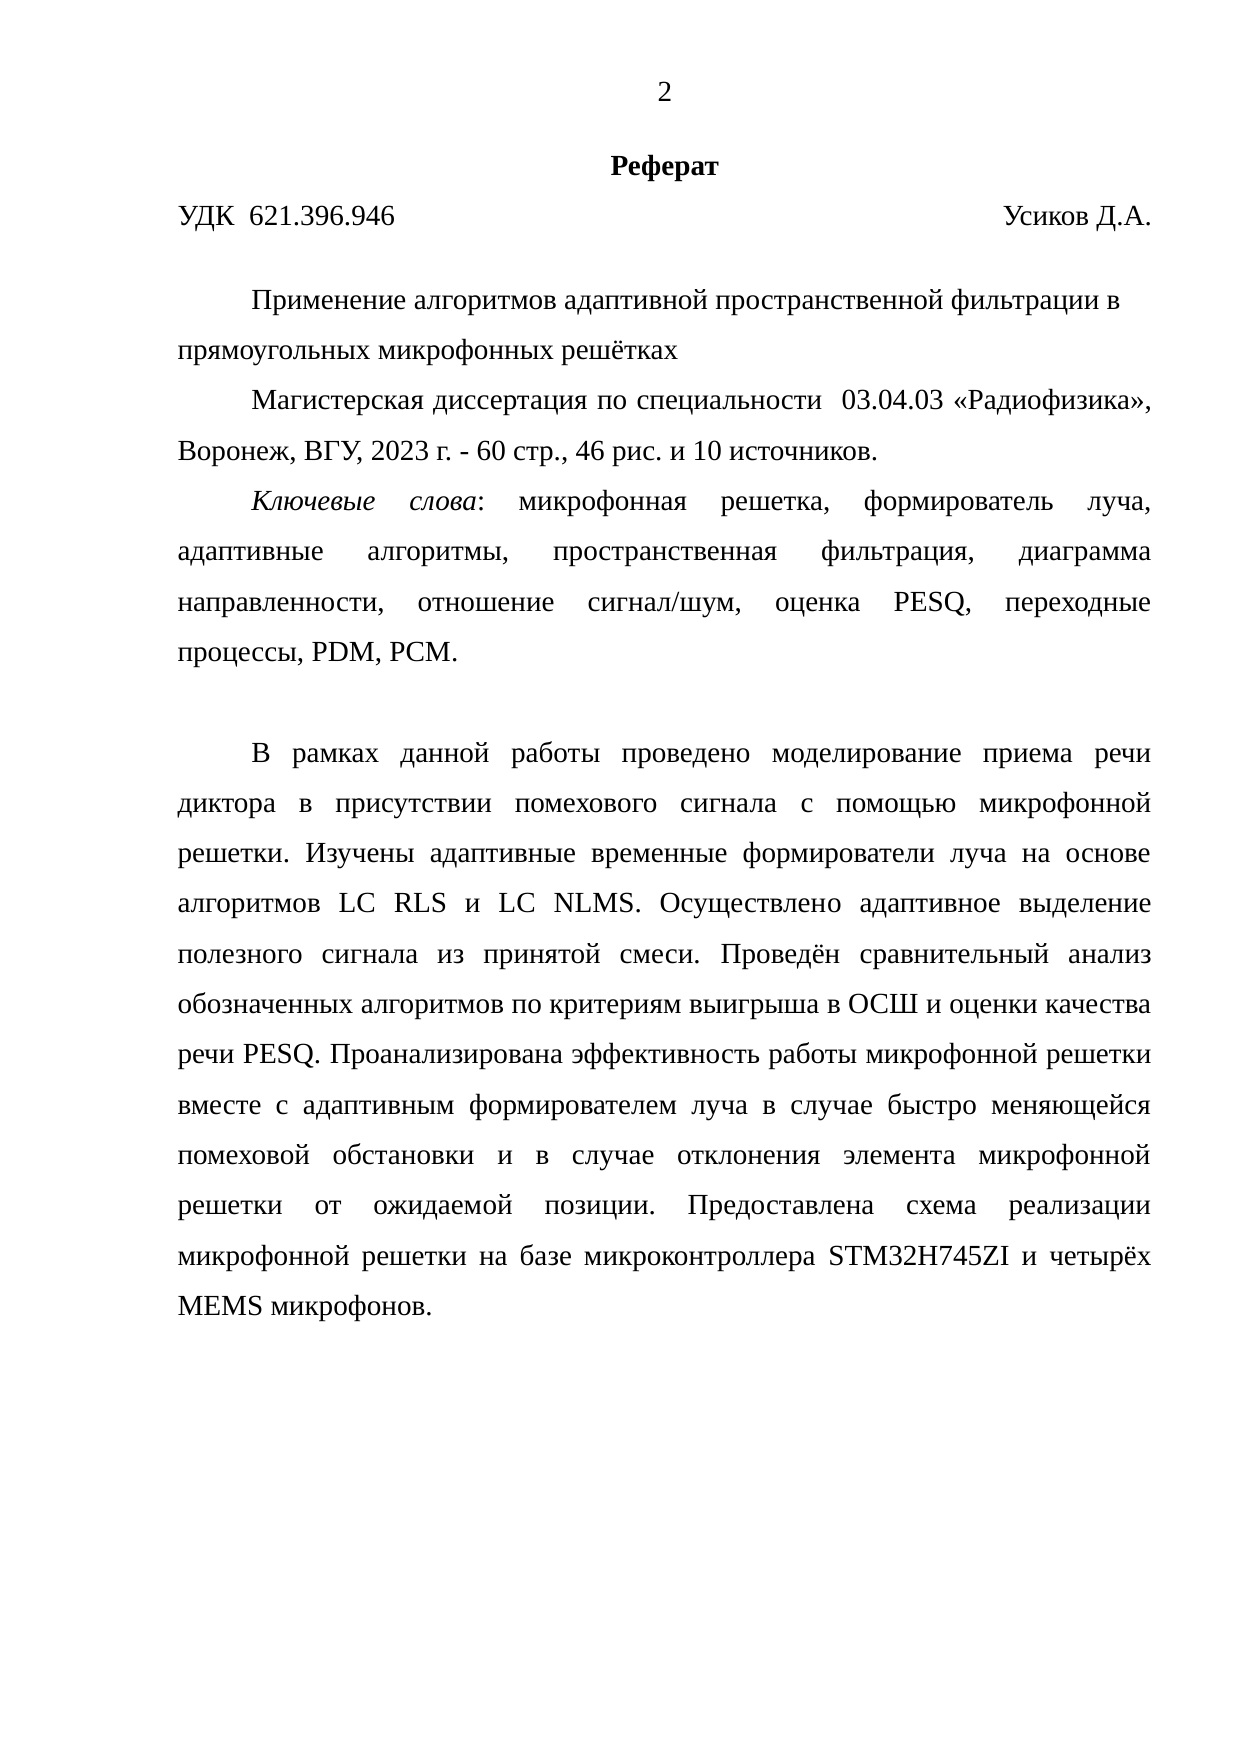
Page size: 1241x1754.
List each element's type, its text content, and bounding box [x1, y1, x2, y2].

text Применение алгоритмов адаптивной пространственной фильтрации в [177, 282, 1152, 315]
text Магистерская диссертация по специальности 03.04.03 «Радиофизика», Воронеж, ВГУ, 2023 г. - 60 стр., 46 рис. и 10 источников. [177, 382, 1152, 466]
table_header Усиков Д.А. [664, 198, 1152, 232]
text прямоугольных микрофонных решётках [177, 332, 1152, 366]
text В рамках данной работы проведено моделирование приема речи диктора в присутствии помехового сигнала с помощью микрофонной решетки. Изучены адаптивные временные формирователи луча на основе алгоритмов LC RLS и LC NLMS. Осуществлено адаптивное выделение полезного сигнала из принятой смеси. Проведён сравнительный анализ обозначенных алгоритмов по критериям выигрыша в ОСШ и оценки качества речи PESQ. Проанализирована эффективность работы микрофонной решетки вместе с адаптивным формирователем луча в случае быстро меняющейся помеховой обстановки и в случае отклонения элемента микрофонной решетки от ожидаемой позиции. Предоставлена схема реализации микрофонной решетки на базе микроконтроллера STM32H745ZI и четырёх MEMS микрофонов. [177, 735, 1152, 1322]
table_header УДК 621.396.946 [177, 198, 664, 232]
text Ключевые слова: микрофонная решетка, формирователь луча, адаптивные алгоритмы, пространственная фильтрация, диаграмма направленности, отношение сигнал/шум, оценка PESQ, переходные процессы, PDM, PCM. [177, 483, 1152, 668]
text Реферат [177, 148, 1152, 181]
